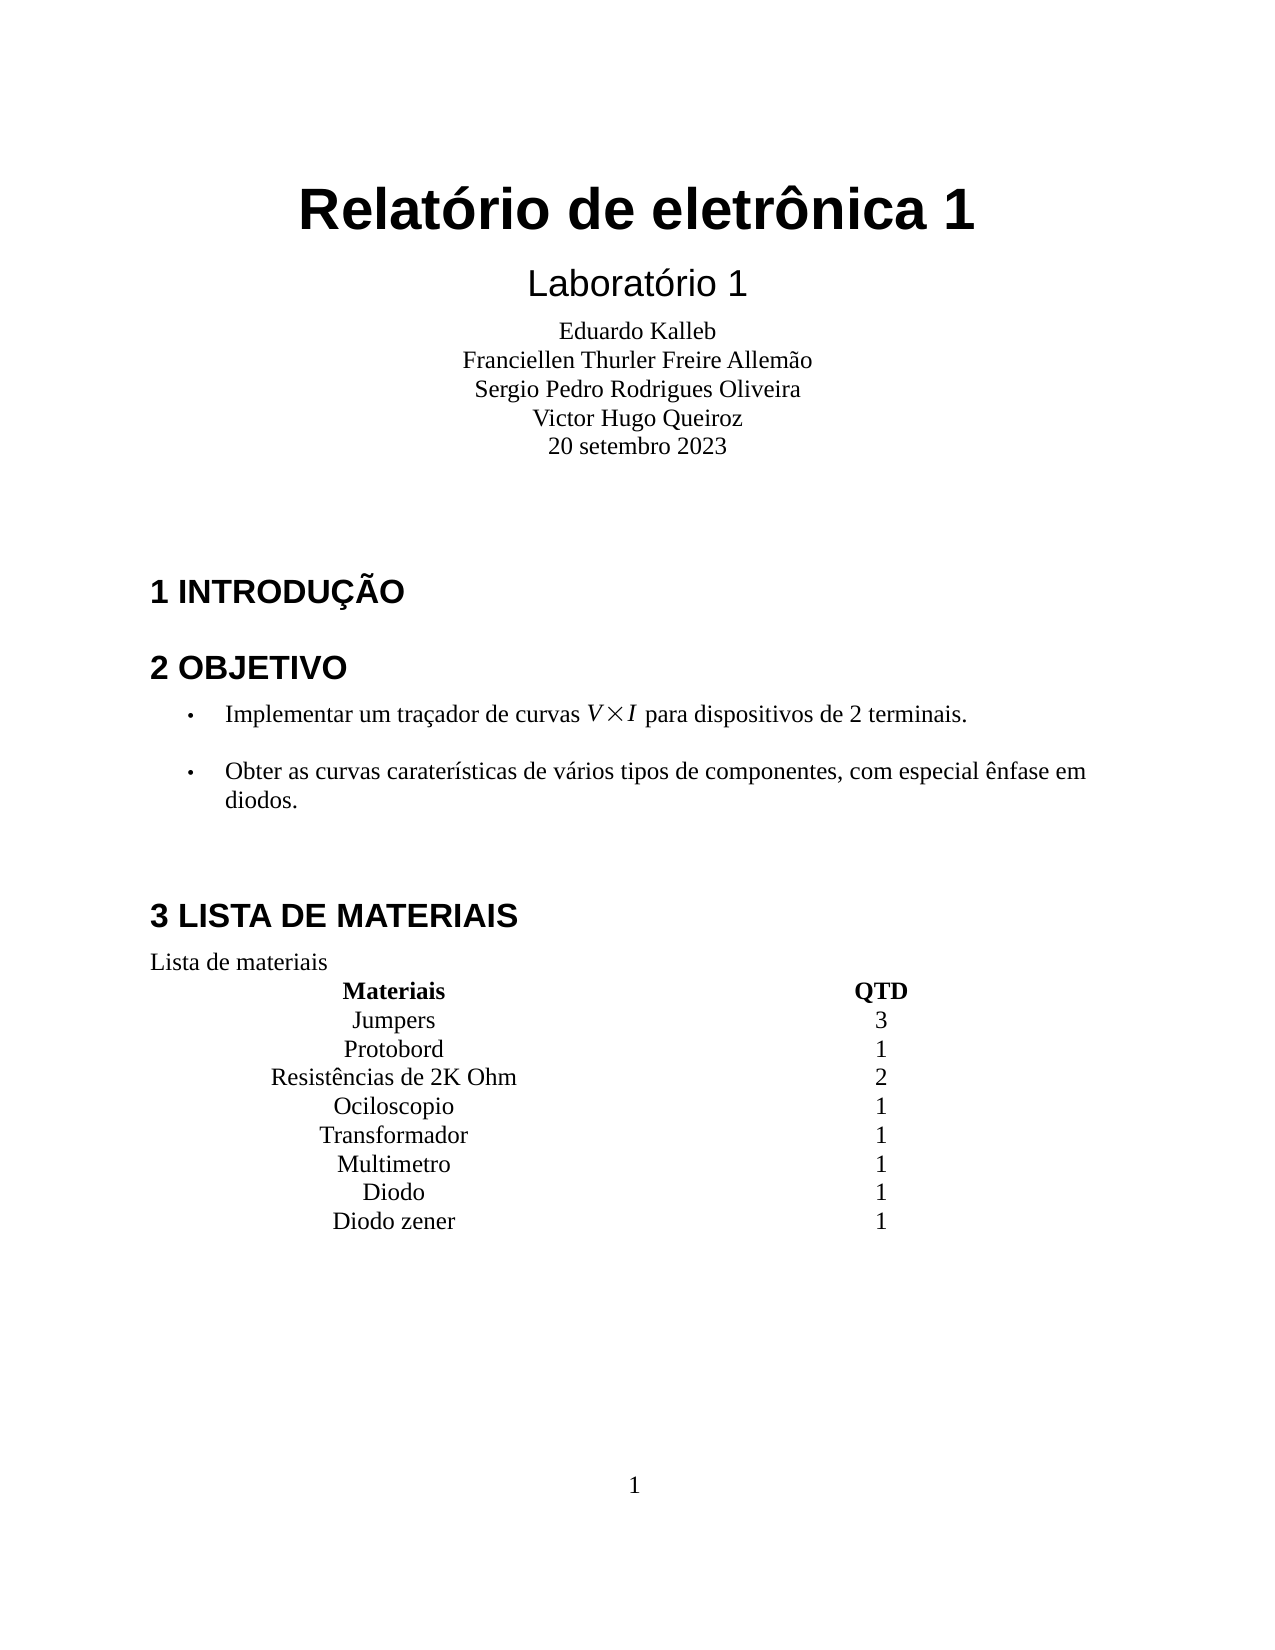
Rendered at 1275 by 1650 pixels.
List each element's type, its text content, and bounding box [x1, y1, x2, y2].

table_cell 1 [638, 1120, 1125, 1149]
subtitle 3 LISTA DE MATERIAIS [150, 896, 1125, 935]
table_cell 1 [638, 1178, 1125, 1206]
table_cell 1 [638, 1206, 1125, 1235]
table_cell Resistências de 2K Ohm [150, 1063, 637, 1091]
text Sergio Pedro Rodrigues Oliveira [150, 374, 1125, 403]
table_cell Jumpers [150, 1005, 637, 1034]
text Eduardo Kalleb [150, 316, 1125, 345]
text 20 setembro 2023 [150, 431, 1125, 460]
text Victor Hugo Queiroz [150, 403, 1125, 431]
text Franciellen Thurler Freire Allemão [150, 345, 1125, 374]
subtitle Laboratório 1 [150, 261, 1125, 304]
table_header QTD [638, 976, 1125, 1005]
table_cell 1 [638, 1091, 1125, 1120]
title Relatório de eletrônica 1 [150, 175, 1125, 242]
table_cell 1 [638, 1034, 1125, 1062]
list Implementar um traçador de curvas para dispositivos de 2 terminais. [187, 699, 1125, 756]
subtitle 1 INTRODUÇÃO [150, 571, 1125, 610]
table_cell 2 [638, 1063, 1125, 1091]
table_cell Diodo zener [150, 1206, 637, 1235]
table_header Materiais [150, 976, 637, 1005]
table_cell 1 [638, 1149, 1125, 1177]
list Obter as curvas caraterísticas de vários tipos de componentes, com especial ênfase em diodos. [187, 756, 1125, 842]
table_cell Protobord [150, 1034, 637, 1062]
text Lista de materiais [150, 947, 1125, 976]
table_cell 3 [638, 1005, 1125, 1034]
table_cell Diodo [150, 1178, 637, 1206]
table_cell Ociloscopio [150, 1091, 637, 1120]
table_cell Multimetro [150, 1149, 637, 1177]
table_cell Transformador [150, 1120, 637, 1149]
subtitle 2 OBJETIVO [150, 648, 1125, 686]
